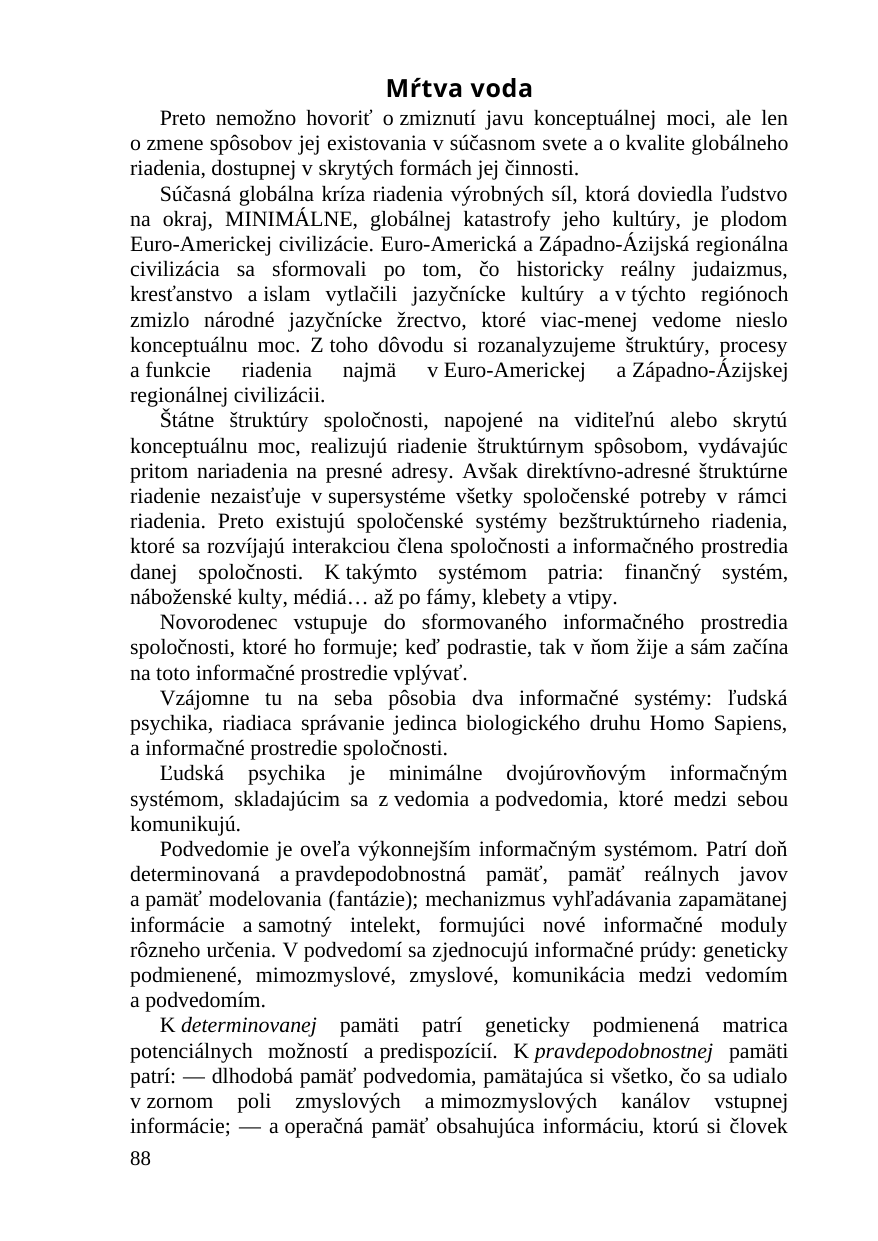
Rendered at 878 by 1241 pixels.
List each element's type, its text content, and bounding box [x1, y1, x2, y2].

text Preto nemožno hovoriť o zmiznutí javu konceptuálnej moci, ale len o zmene spôsobov jej existovania v súčasnom svete a o kvalite globálneho riadenia, dostupnej v skrytých formách jej činnosti. [130, 105, 788, 181]
text K determinovanej pamäti patrí geneticky podmienená matrica potenciálnych možností a predispozícií. K pravdepodobnostnej pamäti patrí: — dlhodobá pamäť podvedomia, pamätajúca si všetko, čo sa udialo v zornom poli zmyslových a mimozmyslových kanálov vstupnej informácie; — a operačná pamäť obsahujúca informáciu, ktorú si človek [130, 1012, 788, 1138]
text Ľudská psychika je minimálne dvojúrovňovým informačným systémom, skladajúcim sa z vedomia a podvedomia, ktoré medzi sebou komunikujú. [130, 760, 788, 836]
text Podvedomie je oveľa výkonnejším informačným systémom. Patrí doň determinovaná a pravdepodobnostná pamäť, pamäť reálnych javov a pamäť modelovania (fantázie); mechanizmus vyhľadávania zapamätanej informácie a samotný intelekt, formujúci nové informačné moduly rôzneho určenia. V podvedomí sa zjednocujú informačné prúdy: geneticky podmienené, mimozmyslové, zmyslové, komunikácia medzi vedomím a podvedomím. [130, 836, 788, 1012]
text Súčasná globálna kríza riadenia výrobných síl, ktorá doviedla ľudstvo na okraj, MINIMÁLNE, globálnej katastrofy jeho kultúry, je plodom Euro-Americkej civilizácie. Euro-Americká a Západno-Ázijská regionálna civilizácia sa sformovali po tom, čo historicky reálny judaizmus, kresťanstvo a islam vytlačili jazyčnícke kultúry a v týchto regiónoch zmizlo národné jazyčnícke žrectvo, ktoré viac-menej vedome nieslo konceptuálnu moc. Z toho dôvodu si rozanalyzujeme štruktúry, procesy a funkcie riadenia najmä v Euro-Americkej a Západno-Ázijskej regionálnej civilizácii. [130, 181, 788, 407]
text Vzájomne tu na seba pôsobia dva informačné systémy: ľudská psychika, riadiaca správanie jedinca biologického druhu Homo Sapiens, a informačné prostredie spoločnosti. [130, 685, 788, 760]
text Štátne štruktúry spoločnosti, napojené na viditeľnú alebo skrytú konceptuálnu moc, realizujú riadenie štruktúrnym spôsobom, vydávajúc pritom nariadenia na presné adresy. Avšak direktívno-adresné štruktúrne riadenie nezaisťuje v supersystéme všetky spoločenské potreby v rámci riadenia. Preto existujú spoločenské systémy bezštruktúrneho riadenia, ktoré sa rozvíjajú interakciou člena spoločnosti a informačného prostredia danej spoločnosti. K takýmto systémom patria: finančný systém, náboženské kulty, médiá… až po fámy, klebety a vtipy. [130, 407, 788, 609]
text Novorodenec vstupuje do sformovaného informačného prostredia spoločnosti, ktoré ho formuje; keď podrastie, tak v ňom žije a sám začína na toto informačné prostredie vplývať. [130, 609, 788, 685]
